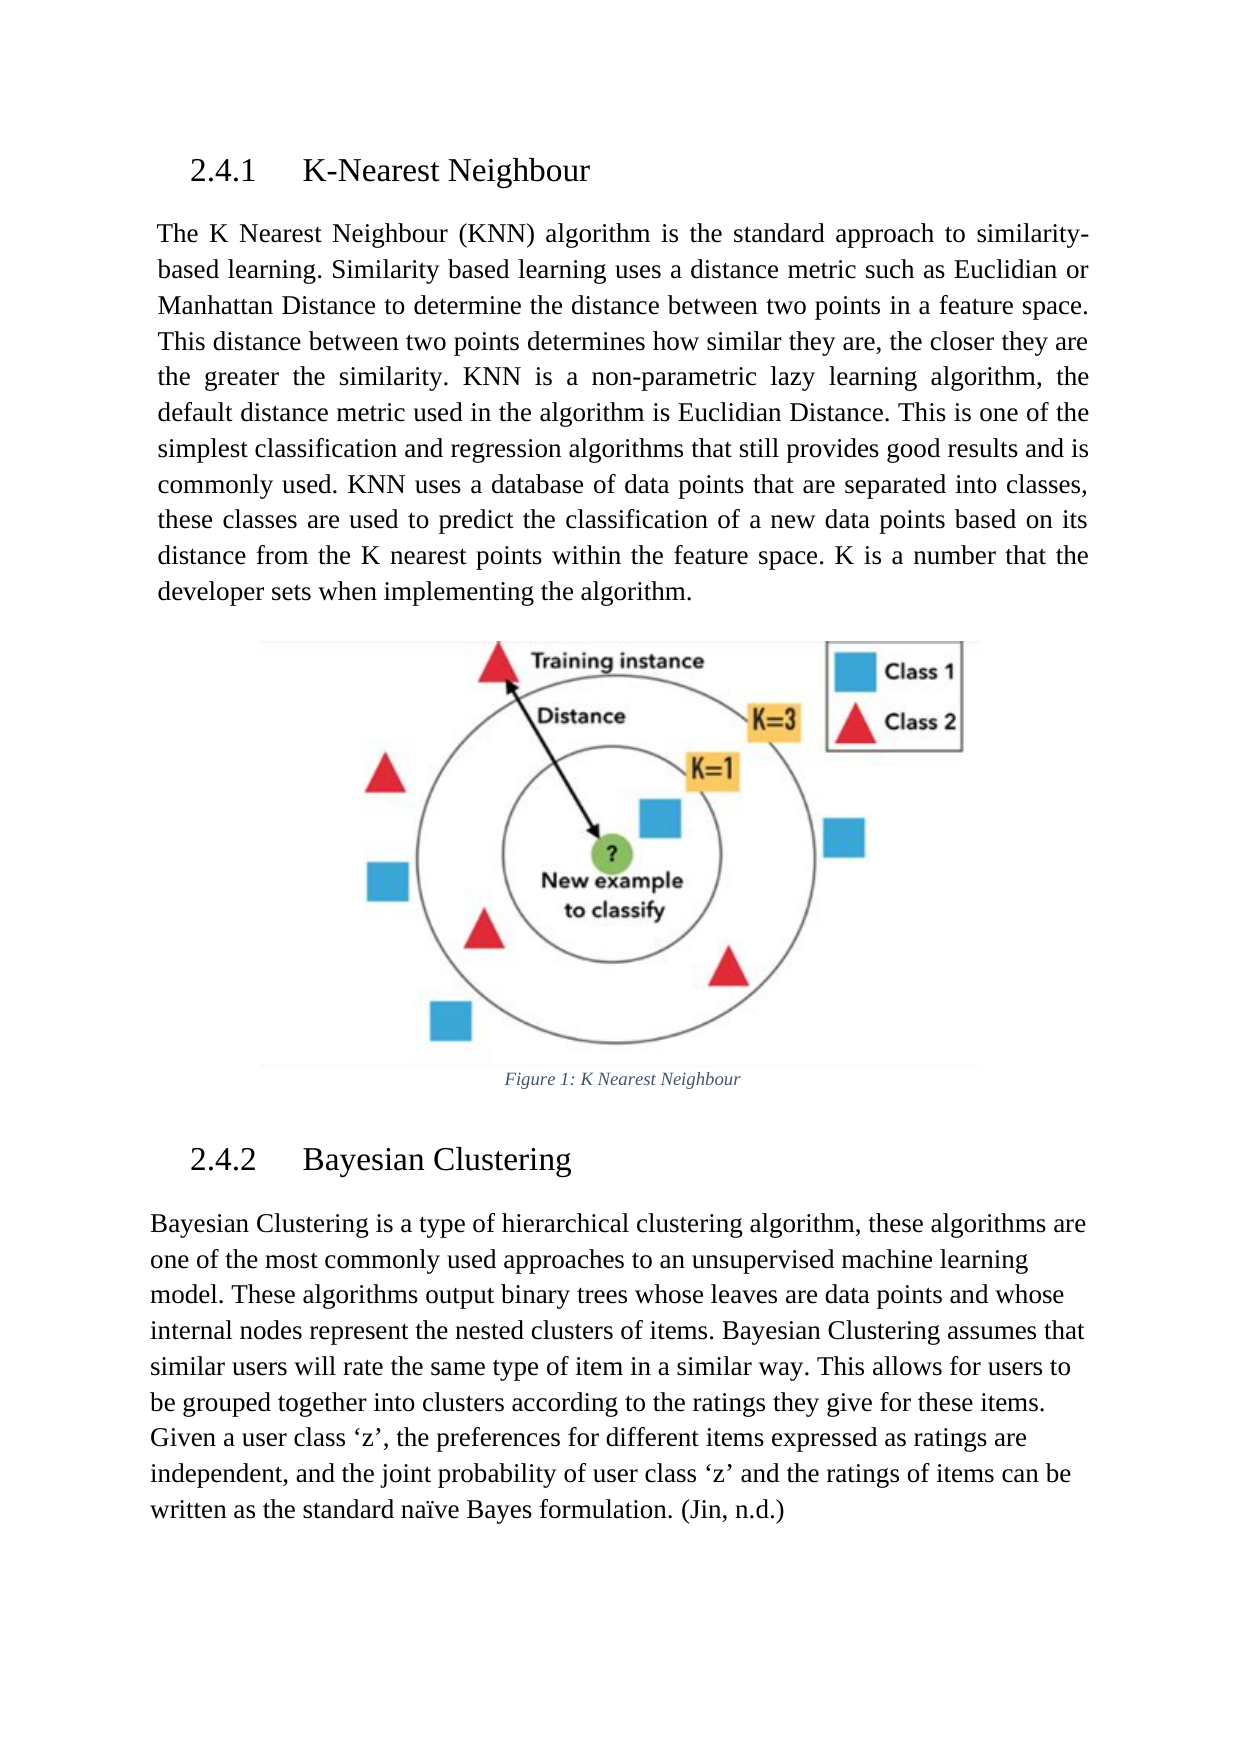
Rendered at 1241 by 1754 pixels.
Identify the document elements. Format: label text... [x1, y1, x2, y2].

subtitle Bayesian Clustering [190, 1139, 1090, 1178]
text Bayesian Clustering is a type of hierarchical clustering algorithm, these algorithms are one of the most commonly used approaches to an unsupervised machine learning model. These algorithms output binary trees whose leaves are data points and whose internal nodes represent the nested clusters of items. Bayesian Clustering assumes that similar users will rate the same type of item in a similar way. This allows for users to be grouped together into clusters according to the ratings they give for these items. Given a user class ‘z’, the preferences for different items expressed as ratings are independent, and the joint probability of user class ‘z’ and the ratings of items can be written as the standard naïve Bayes formulation. (Jin, n.d.) [150, 1207, 1090, 1524]
text Figure 1: K Nearest Neighbour [156, 1068, 1090, 1089]
text The K Nearest Neighbour (KNN) algorithm is the standard approach to similarity-based learning. Similarity based learning uses a distance metric such as Euclidian or Manhattan Distance to determine the distance between two points in a feature space. This distance between two points determines how similar they are, the closer they are the greater the similarity. KNN is a non-parametric lazy learning algorithm, the default distance metric used in the algorithm is Euclidian Distance. This is one of the simplest classification and regression algorithms that still provides good results and is commonly used. KNN uses a database of data points that are separated into classes, these classes are used to predict the classification of a new data points based on its distance from the K nearest points within the feature space. K is a number that the developer sets when implementing the algorithm. [156, 218, 1090, 606]
subtitle K-Nearest Neighbour [190, 150, 1090, 188]
